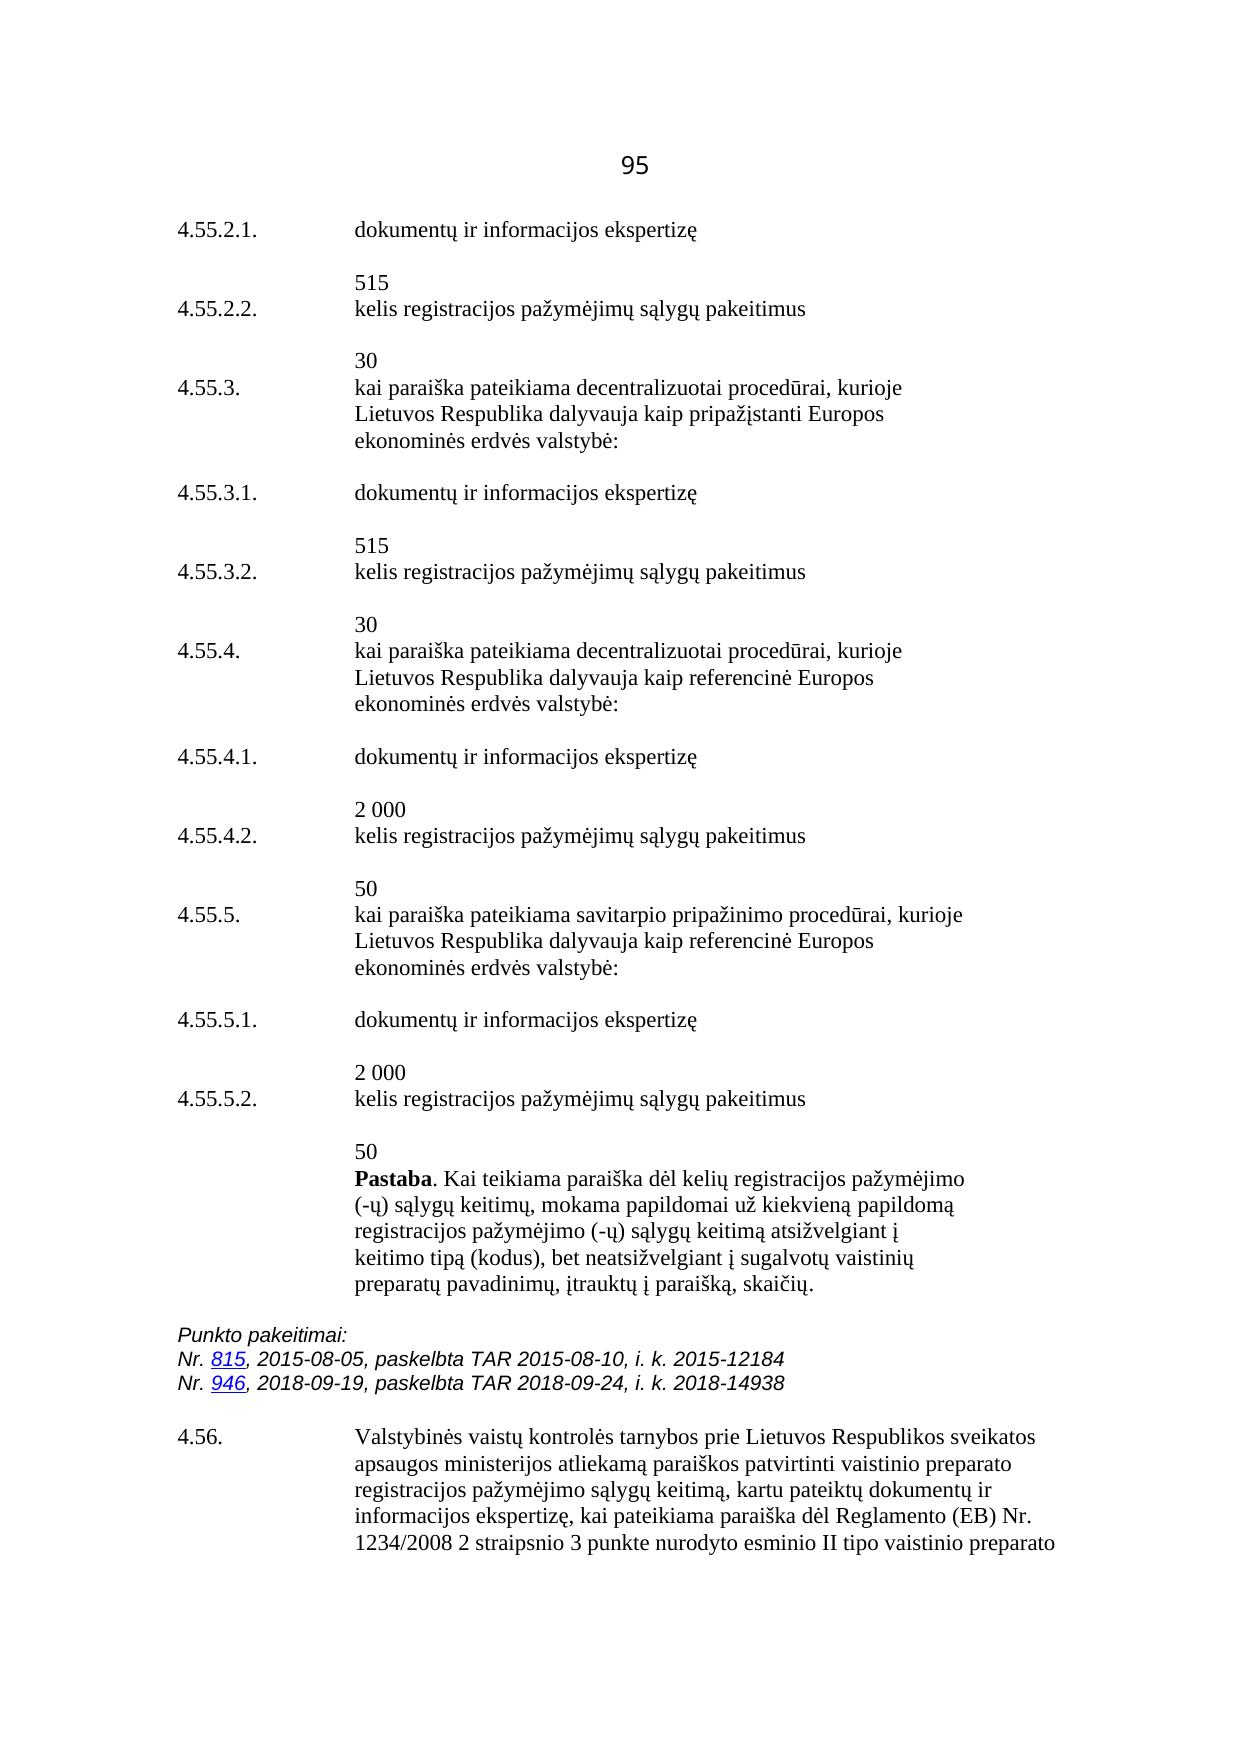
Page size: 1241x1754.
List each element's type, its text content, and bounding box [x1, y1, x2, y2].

text 4.55.5. kai paraiška pateikiama savitarpio pripažinimo procedūrai, kurioje Lietuvos Respublika dalyvauja kaip referencinė Europos ekonominės erdvės valstybė: [177, 901, 974, 1006]
text Punkto pakeitimai: [177, 1323, 1092, 1347]
text Pastaba. Kai teikiama paraiška dėl kelių registracijos pažymėjimo (-ų) sąlygų keitimų, mokama papildomai už kiekvieną papildomą registracijos pažymėjimo (-ų) sąlygų keitimą atsižvelgiant į keitimo tipą (kodus), bet neatsižvelgiant į sugalvotų vaistinių preparatų pavadinimų, įtrauktų į paraišką, skaičių. [354, 1164, 974, 1323]
text 4.55.2.2. kelis registracijos pažymėjimų sąlygų pakeitimus 30 [177, 295, 974, 374]
text 4.56. Valstybinės vaistų kontrolės tarnybos prie Lietuvos Respublikos sveikatos apsaugos ministerijos atliekamą paraiškos patvirtinti vaistinio preparato registracijos pažymėjimo sąlygų keitimą, kartu pateiktų dokumentų ir informacijos ekspertizę, kai pateikiama paraiška dėl Reglamento (EB) Nr. 1234/2008 2 straipsnio 3 punkte nurodyto esminio II tipo vaistinio preparato [177, 1423, 1092, 1555]
text 4.55.4. kai paraiška pateikiama decentralizuotai procedūrai, kurioje Lietuvos Respublika dalyvauja kaip referencinė Europos ekonominės erdvės valstybė: [177, 637, 974, 743]
text 4.55.4.2. kelis registracijos pažymėjimų sąlygų pakeitimus 50 [177, 822, 974, 901]
text Nr. 946, 2018-09-19, paskelbta TAR 2018-09-24, i. k. 2018-14938 [177, 1371, 1092, 1394]
text 4.55.2.1. dokumentų ir informacijos ekspertizę 515 [177, 216, 974, 295]
text 4.55.5.1. dokumentų ir informacijos ekspertizę 2 000 [177, 1006, 974, 1086]
text 4.55.3.1. dokumentų ir informacijos ekspertizę 515 [177, 479, 974, 558]
text 4.55.3. kai paraiška pateikiama decentralizuotai procedūrai, kurioje Lietuvos Respublika dalyvauja kaip pripažįstanti Europos ekonominės erdvės valstybė: [177, 374, 974, 479]
text 4.55.5.2. kelis registracijos pažymėjimų sąlygų pakeitimus 50 [177, 1086, 974, 1164]
text 4.55.3.2. kelis registracijos pažymėjimų sąlygų pakeitimus 30 [177, 558, 974, 637]
text 4.55.4.1. dokumentų ir informacijos ekspertizę 2 000 [177, 743, 974, 822]
text Nr. 815, 2015-08-05, paskelbta TAR 2015-08-10, i. k. 2015-12184 [177, 1347, 1092, 1371]
